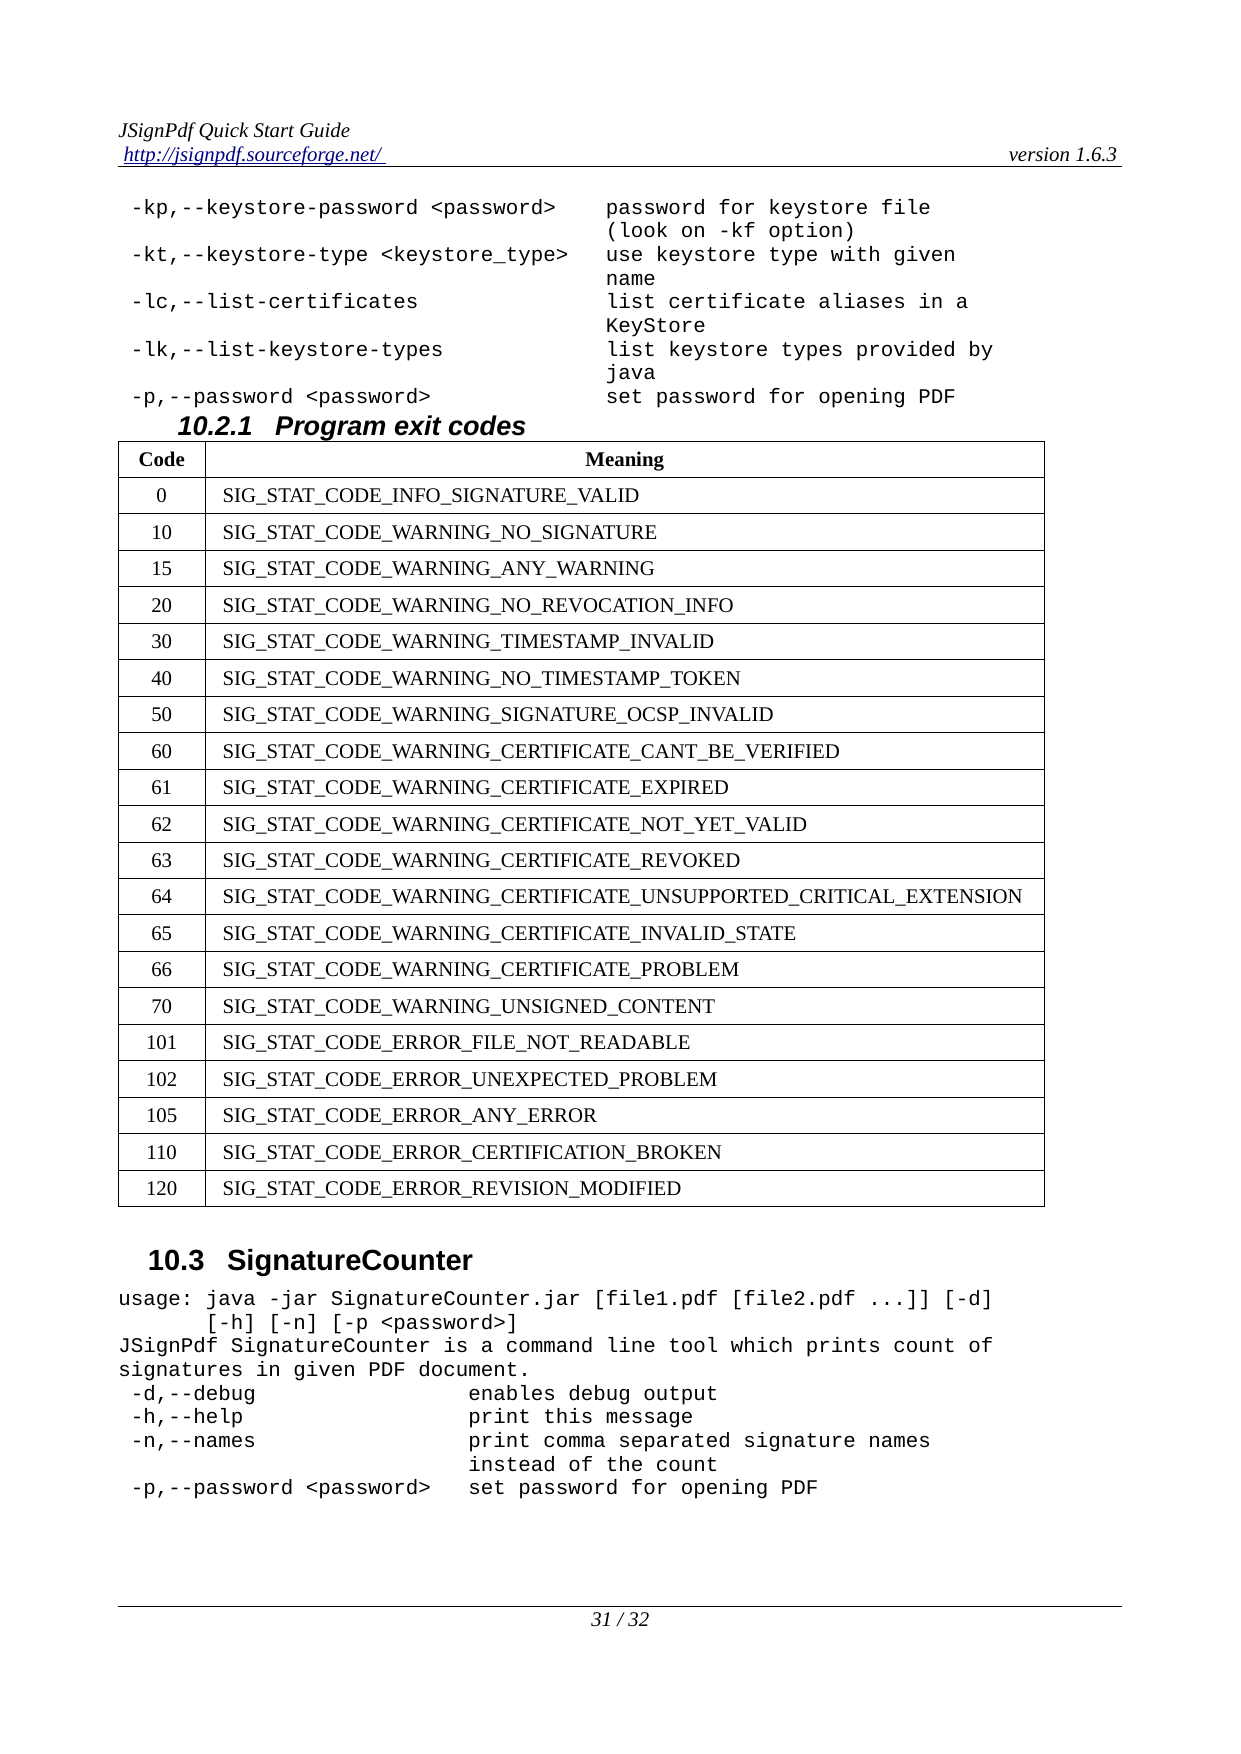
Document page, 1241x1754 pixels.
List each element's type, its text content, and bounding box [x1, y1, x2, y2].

table_cell 40 [119, 660, 205, 696]
table_cell SIG_STAT_CODE_WARNING_TIMESTAMP_INVALID [206, 624, 1044, 659]
table_cell 15 [119, 551, 205, 586]
table_cell 105 [119, 1098, 205, 1133]
table_cell 30 [119, 624, 205, 659]
text -h,--help print this message [118, 1406, 1122, 1430]
text -n,--names print comma separated signature names [118, 1430, 1122, 1453]
table_cell SIG_STAT_CODE_WARNING_SIGNATURE_OCSP_INVALID [206, 697, 1044, 732]
table_header Code [119, 442, 205, 477]
table_cell SIG_STAT_CODE_WARNING_CERTIFICATE_UNSUPPORTED_CRITICAL_EXTENSION [206, 879, 1044, 914]
text instead of the count [118, 1453, 1122, 1477]
table_cell SIG_STAT_CODE_WARNING_NO_SIGNATURE [206, 514, 1044, 550]
table_cell 102 [119, 1061, 205, 1097]
table_cell 0 [119, 478, 205, 513]
table_cell 64 [119, 879, 205, 914]
table_cell 10 [119, 514, 205, 550]
table_cell SIG_STAT_CODE_WARNING_CERTIFICATE_PROBLEM [206, 952, 1044, 987]
text signatures in given PDF document. [118, 1359, 1122, 1383]
text -kp,--keystore-password <password> password for keystore file [118, 197, 1122, 220]
table_cell SIG_STAT_CODE_WARNING_CERTIFICATE_REVOKED [206, 843, 1044, 878]
table_cell SIG_STAT_CODE_ERROR_FILE_NOT_READABLE [206, 1025, 1044, 1060]
table_cell 62 [119, 806, 205, 841]
text -lc,--list-certificates list certificate aliases in a [118, 291, 1122, 315]
table_cell SIG_STAT_CODE_INFO_SIGNATURE_VALID [206, 478, 1044, 513]
text -kt,--keystore-type <keystore_type> use keystore type with given [118, 244, 1122, 268]
table_header Meaning [206, 442, 1044, 477]
text [-h] [-n] [-p <password>] [118, 1312, 1122, 1335]
table_cell SIG_STAT_CODE_WARNING_NO_TIMESTAMP_TOKEN [206, 660, 1044, 696]
text -lk,--list-keystore-types list keystore types provided by [118, 339, 1122, 362]
text (look on -kf option) [118, 220, 1122, 244]
text KeyStore [118, 315, 1122, 339]
table_cell SIG_STAT_CODE_WARNING_UNSIGNED_CONTENT [206, 988, 1044, 1024]
table_cell 60 [119, 733, 205, 768]
text -d,--debug enables debug output [118, 1383, 1122, 1406]
table_cell SIG_STAT_CODE_WARNING_CERTIFICATE_NOT_YET_VALID [206, 806, 1044, 841]
table_cell 61 [119, 770, 205, 805]
table_cell 110 [119, 1134, 205, 1169]
table_cell 50 [119, 697, 205, 732]
table_cell SIG_STAT_CODE_WARNING_CERTIFICATE_CANT_BE_VERIFIED [206, 733, 1044, 768]
text JSignPdf SignatureCounter is a command line tool which prints count of [118, 1335, 1122, 1359]
table_cell SIG_STAT_CODE_ERROR_REVISION_MODIFIED [206, 1171, 1044, 1206]
text usage: java -jar SignatureCounter.jar [file1.pdf [file2.pdf ...]] [-d] [118, 1288, 1122, 1312]
table_cell 66 [119, 952, 205, 987]
table_cell 20 [119, 587, 205, 623]
table_cell SIG_STAT_CODE_WARNING_ANY_WARNING [206, 551, 1044, 586]
text name [118, 268, 1122, 291]
table_cell SIG_STAT_CODE_WARNING_CERTIFICATE_INVALID_STATE [206, 915, 1044, 951]
table_cell SIG_STAT_CODE_ERROR_UNEXPECTED_PROBLEM [206, 1061, 1044, 1097]
table_cell SIG_STAT_CODE_ERROR_ANY_ERROR [206, 1098, 1044, 1133]
table_cell 101 [119, 1025, 205, 1060]
text java [118, 362, 1122, 386]
table_cell 120 [119, 1171, 205, 1206]
table_cell SIG_STAT_CODE_ERROR_CERTIFICATION_BROKEN [206, 1134, 1044, 1169]
table_cell 70 [119, 988, 205, 1024]
subtitle Program exit codes [177, 409, 1122, 441]
text -p,--password <password> set password for opening PDF [118, 386, 1122, 409]
table_cell 65 [119, 915, 205, 951]
table_cell SIG_STAT_CODE_WARNING_NO_REVOCATION_INFO [206, 587, 1044, 623]
table_cell SIG_STAT_CODE_WARNING_CERTIFICATE_EXPIRED [206, 770, 1044, 805]
subtitle SignatureCounter [148, 1243, 1116, 1276]
table_cell 63 [119, 843, 205, 878]
text -p,--password <password> set password for opening PDF [118, 1477, 1122, 1501]
